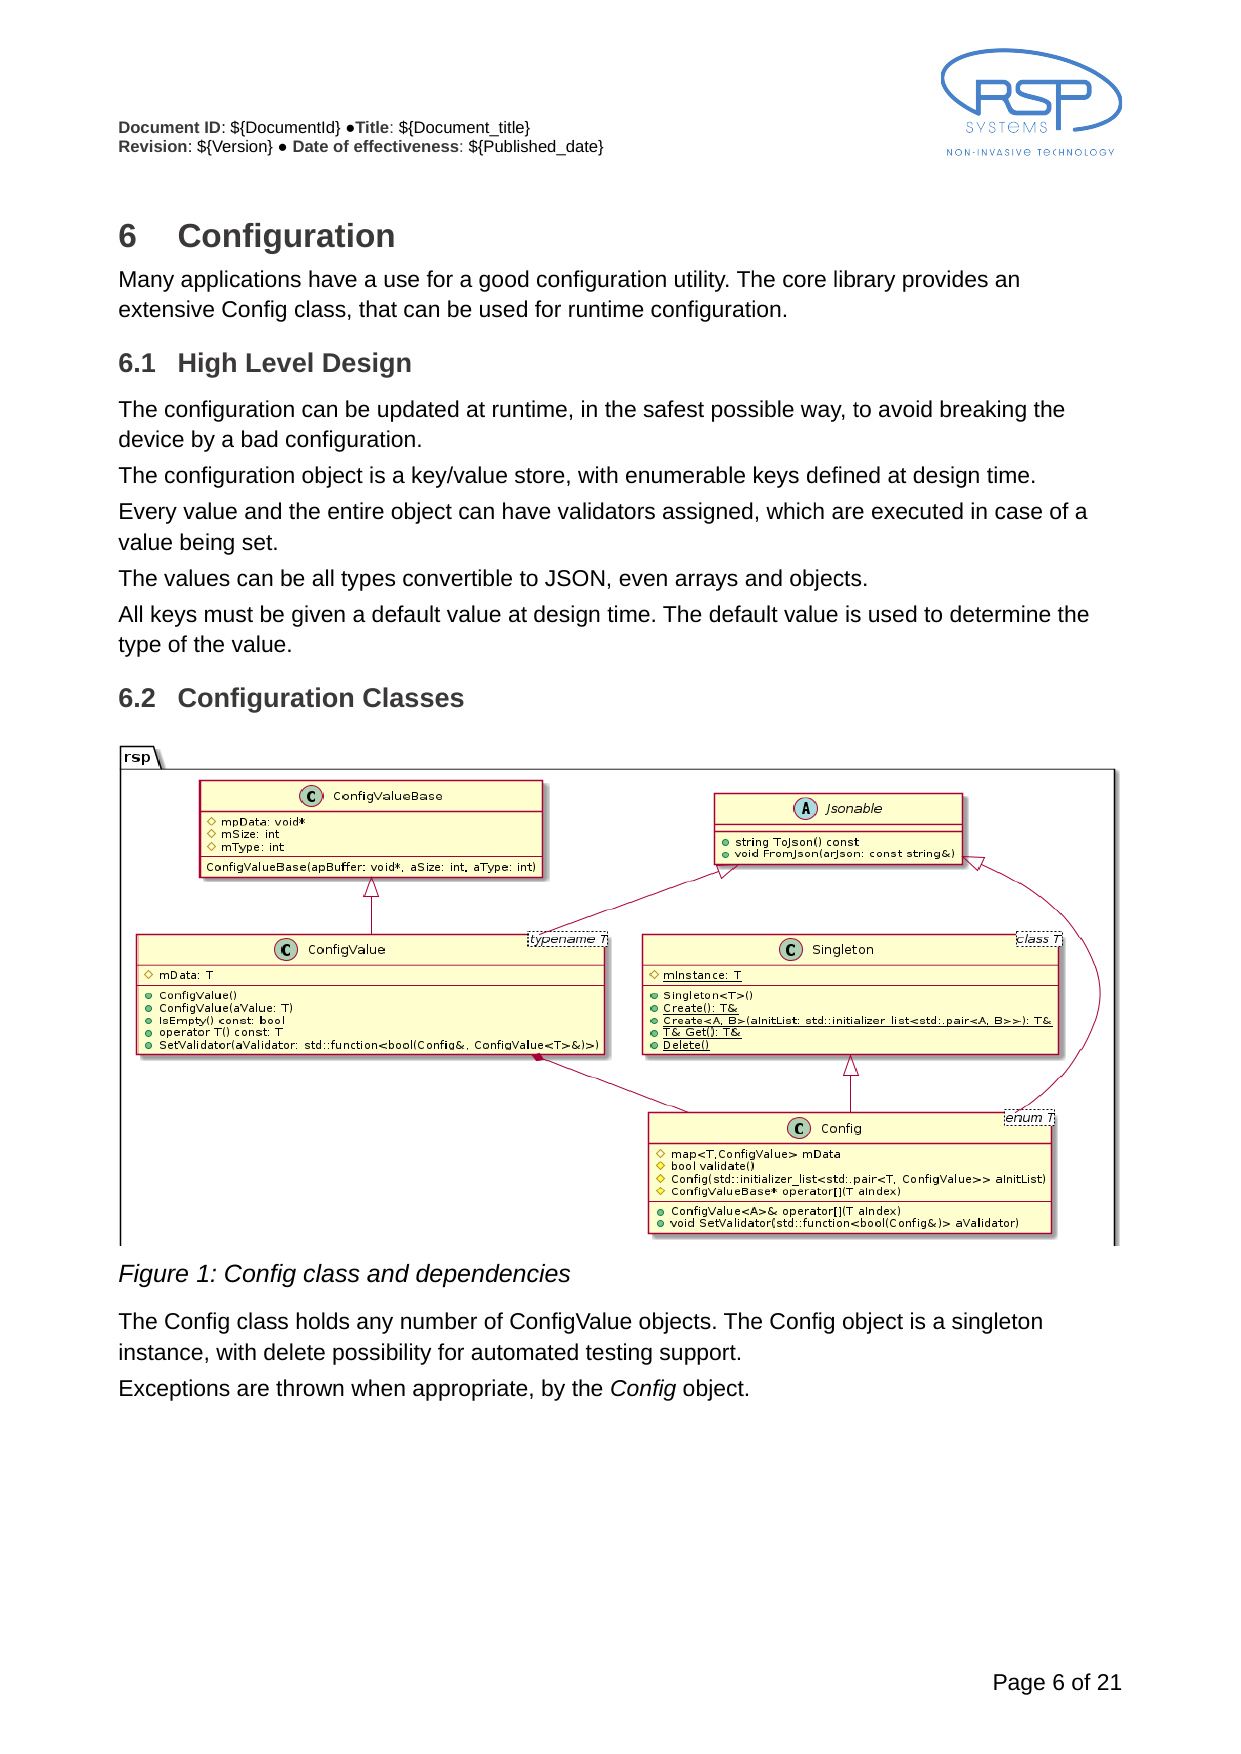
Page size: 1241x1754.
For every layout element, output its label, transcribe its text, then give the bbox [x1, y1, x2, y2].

subtitle Configuration Classes [118, 682, 1122, 713]
text The values can be all types convertible to JSON, even arrays and objects. [118, 565, 1122, 591]
picture [118, 743, 1123, 1246]
text Figure 1: Config class and dependencies [118, 1246, 1122, 1287]
picture [941, 48, 1123, 156]
text Many applications have a use for a good configuration utility. The core library provides an extensive Config class, that can be used for runtime configuration. [118, 266, 1122, 323]
text Exceptions are thrown when appropriate, by the Config object. [118, 1375, 1122, 1401]
text The Config class holds any number of ConfigValue objects. The Config object is a singleton instance, with delete possibility for automated testing support. [118, 1287, 1122, 1365]
text [118, 731, 1122, 743]
subtitle High Level Design [118, 347, 1122, 379]
subtitle Configuration [118, 216, 1122, 254]
text The configuration can be updated at runtime, in the safest possible way, to avoid breaking the device by a bad configuration. [118, 396, 1122, 452]
text All keys must be given a default value at design time. The default value is used to determine the type of the value. [118, 601, 1122, 657]
text The configuration object is a key/value store, with enumerable keys defined at design time. [118, 462, 1122, 488]
text Every value and the entire object can have validators assigned, which are executed in case of a value being set. [118, 498, 1122, 555]
